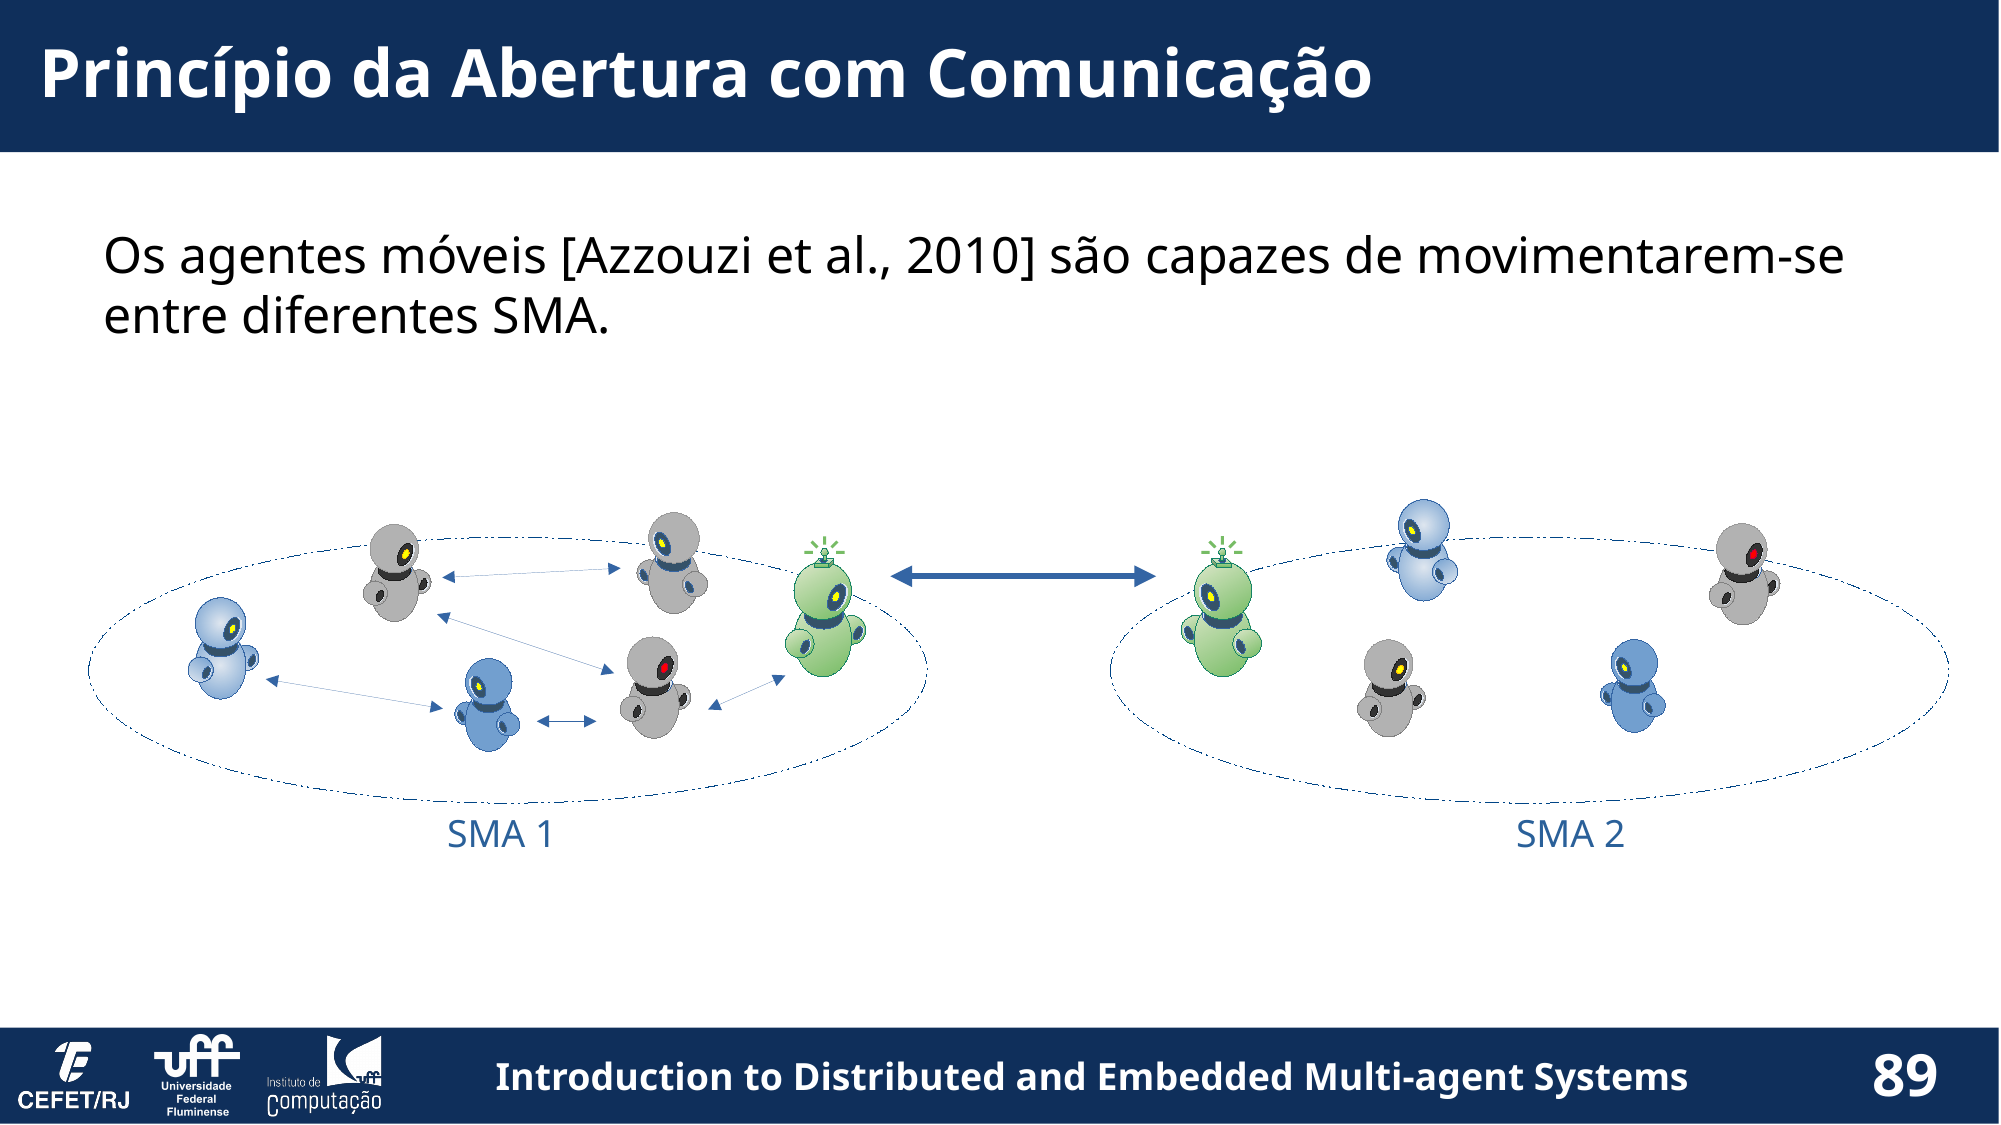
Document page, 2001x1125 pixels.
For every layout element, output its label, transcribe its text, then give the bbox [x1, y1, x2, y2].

text_box [1208, 540, 1217, 549]
text_box SMA 2 [1393, 803, 1748, 863]
text_box [819, 548, 829, 563]
text_box [830, 540, 839, 549]
text_box [1357, 639, 1426, 737]
text_box [810, 540, 819, 549]
text_box Os agentes móveis [Azzouzi et al., 2010] são capazes de movimentarem-se entre diferentes SMA. [88, 216, 1947, 352]
text_box [454, 658, 520, 752]
text_box [1709, 523, 1781, 625]
text_box [620, 636, 691, 739]
text_box [1386, 499, 1458, 602]
text_box [1228, 540, 1237, 549]
text_box [363, 524, 432, 622]
text_box SMA 1 [324, 803, 680, 863]
picture [18, 1021, 129, 1125]
text_box [1600, 639, 1666, 733]
text_box Princípio da Abertura com Comunicação [25, 23, 1999, 119]
text_box [1218, 548, 1226, 563]
text_box [188, 597, 259, 700]
picture [265, 1033, 383, 1117]
text_box [785, 560, 866, 677]
text_box [636, 512, 708, 614]
text_box [1181, 559, 1262, 677]
picture [153, 1033, 241, 1121]
